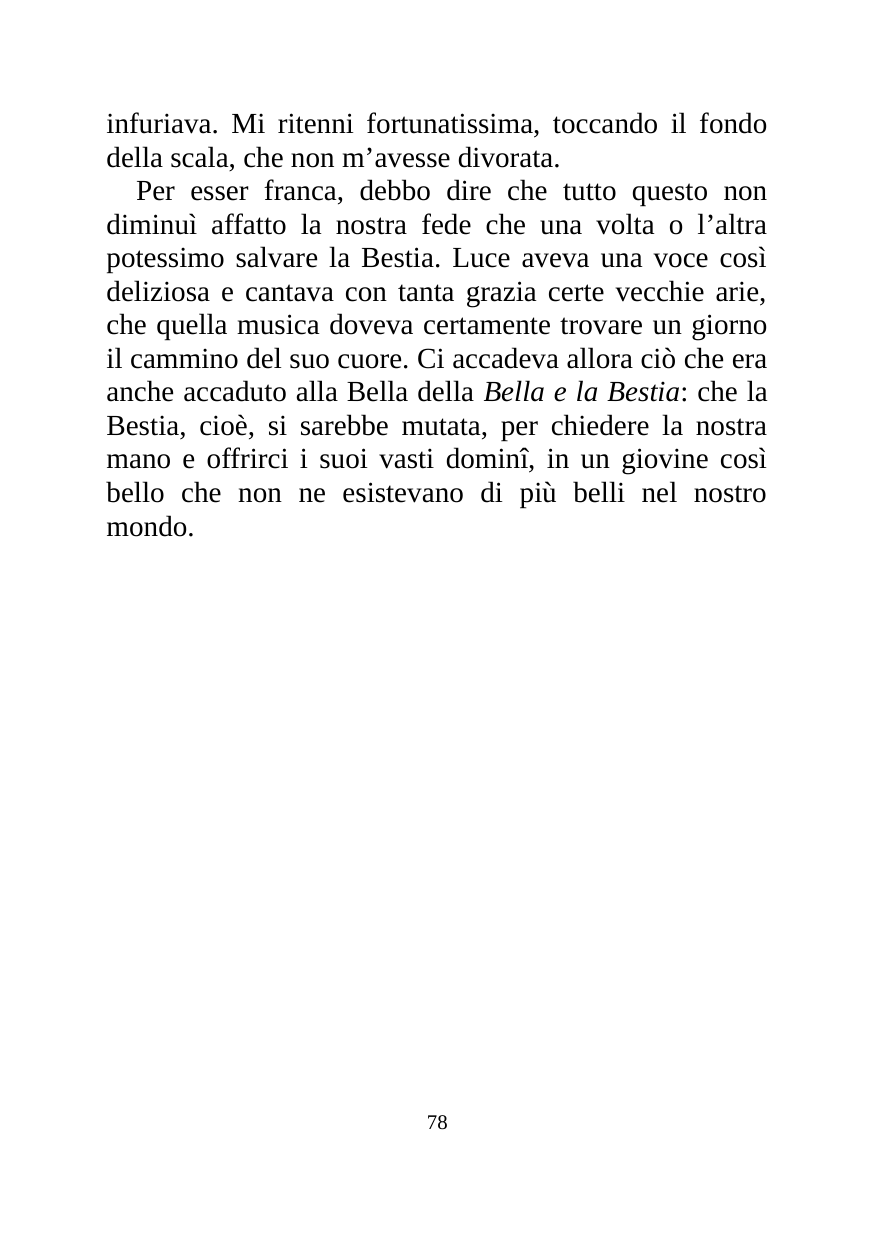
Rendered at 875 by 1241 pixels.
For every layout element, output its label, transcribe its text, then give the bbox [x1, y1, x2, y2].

text Per esser franca, debbo dire che tutto questo non diminuì affatto la nostra fede che una volta o l’altra potessimo salvare la Bestia. Luce aveva una voce così deliziosa e cantava con tanta grazia certe vecchie arie, che quella musica doveva certamente trovare un giorno il cammino del suo cuore. Ci accadeva allora ciò che era anche accaduto alla Bella della Bella e la Bestia: che la Bestia, cioè, si sarebbe mutata, per chiedere la nostra mano e offrirci i suoi vasti dominî, in un giovine così bello che non ne esistevano di più belli nel nostro mondo. [106, 173, 768, 542]
text infuriava. Mi ritenni fortunatissima, toccando il fondo della scala, che non m’avesse divorata. [106, 106, 768, 173]
